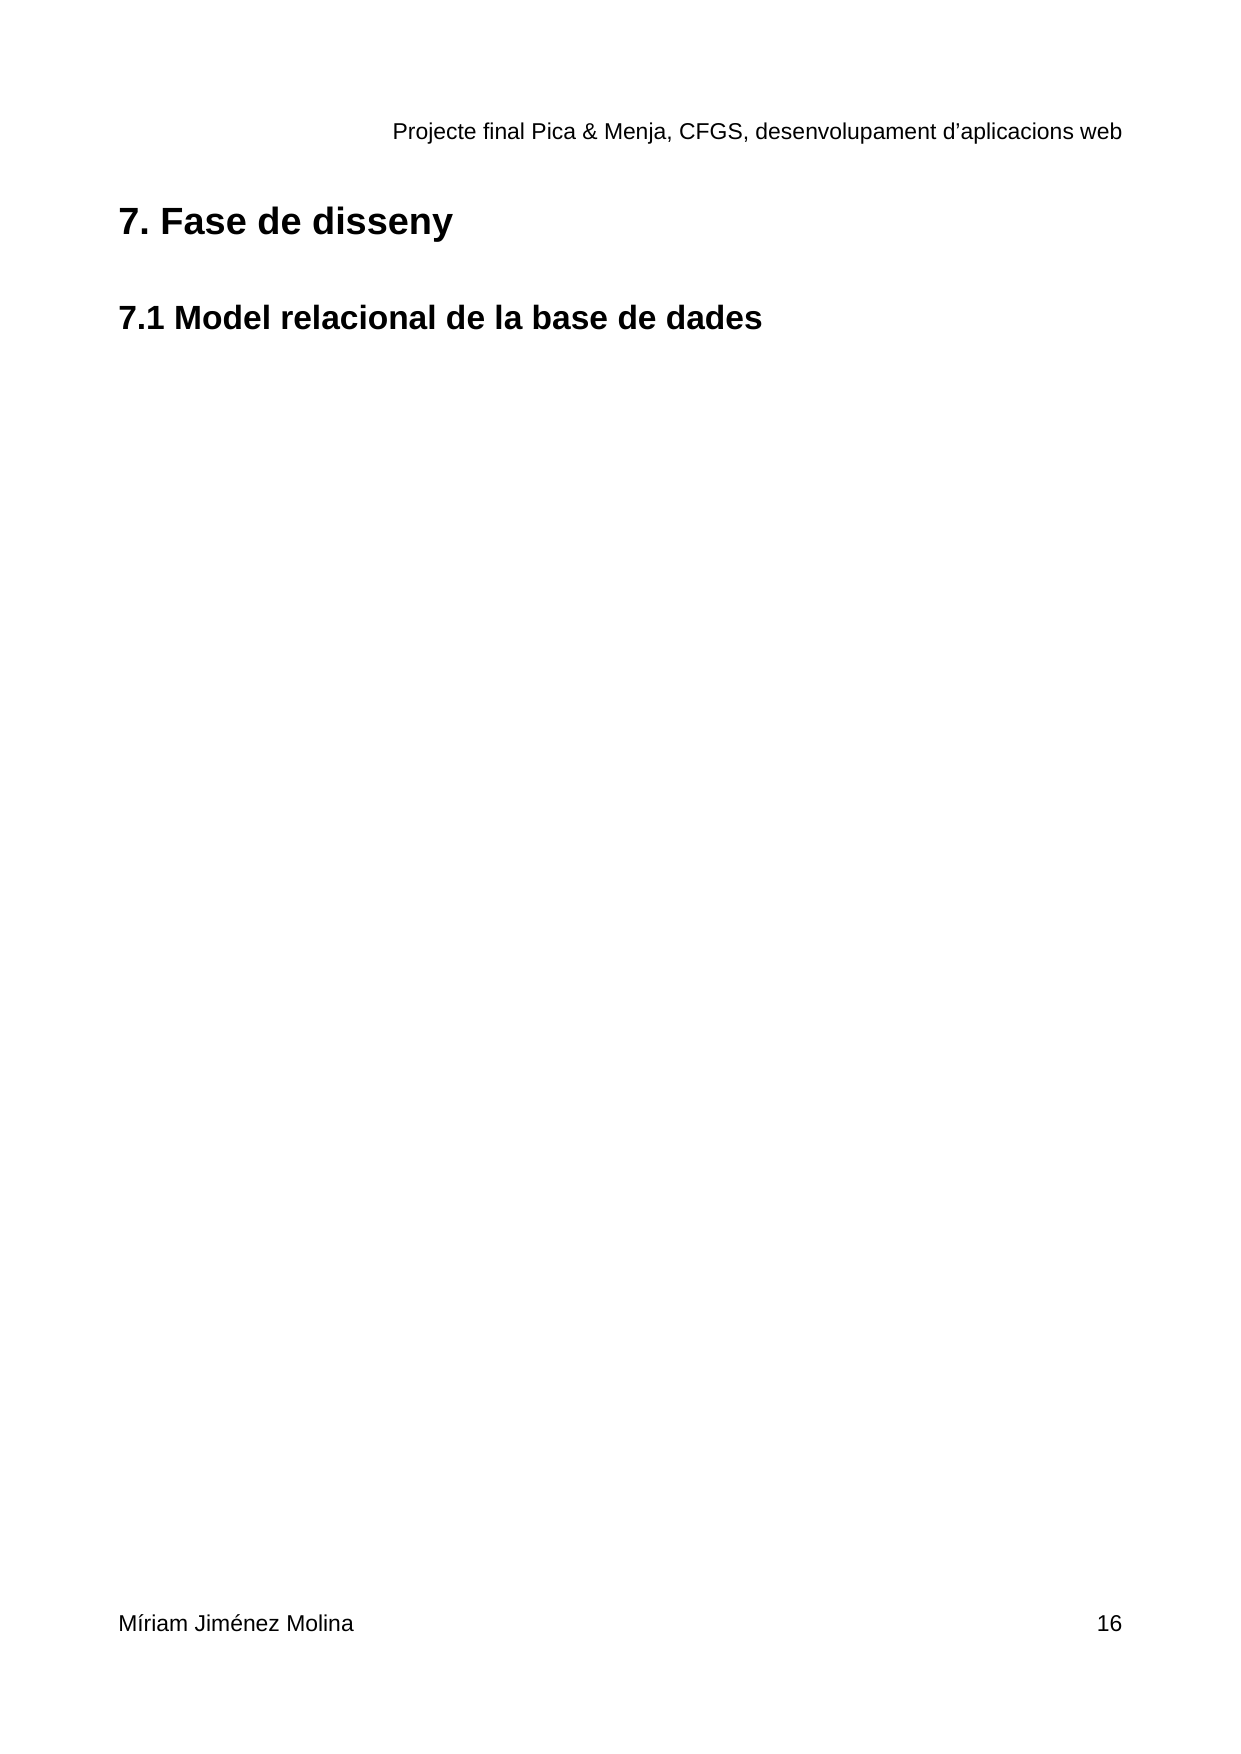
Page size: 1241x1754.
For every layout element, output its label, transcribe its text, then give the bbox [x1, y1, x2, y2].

subtitle 7. Fase de disseny [118, 199, 1122, 243]
subtitle 7.1 Model relacional de la base de dades [118, 298, 1122, 336]
